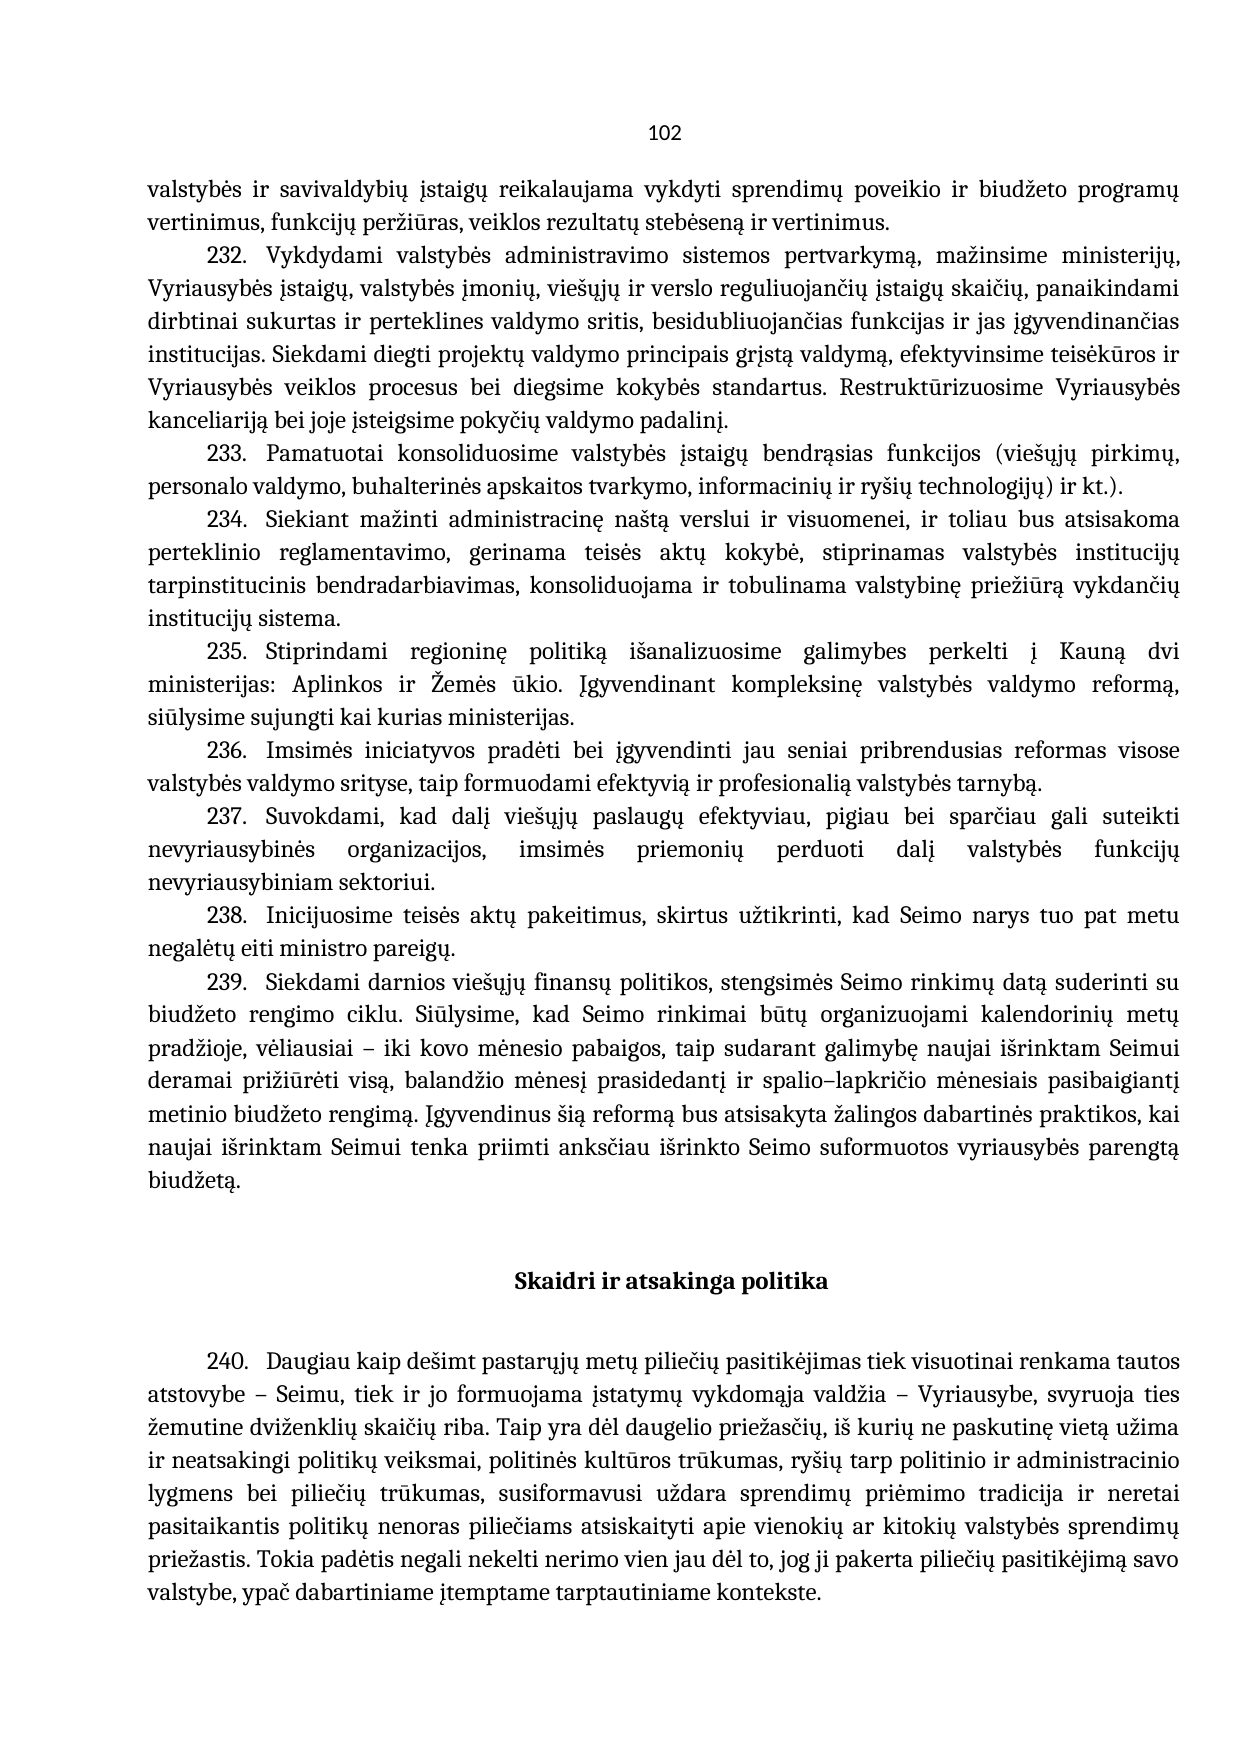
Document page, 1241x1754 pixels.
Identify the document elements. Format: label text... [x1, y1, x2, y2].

text 235. Stiprindami regioninę politiką išanalizuosime galimybes perkelti į Kauną dvi ministerijas: Aplinkos ir Žemės ūkio. Įgyvendinant kompleksinę valstybės valdymo reformą, siūlysime sujungti kai kurias ministerijas. [148, 637, 1181, 732]
text 236. Imsimės iniciatyvos pradėti bei įgyvendinti jau seniai pribrendusias reformas visose valstybės valdymo srityse, taip formuodami efektyvią ir profesionalią valstybės tarnybą. [148, 736, 1181, 798]
text 239. Siekdami darnios viešųjų finansų politikos, stengsimės Seimo rinkimų datą suderinti su biudžeto rengimo ciklu. Siūlysime, kad Seimo rinkimai būtų organizuojami kalendorinių metų pradžioje, vėliausiai – iki kovo mėnesio pabaigos, taip sudarant galimybę naujai išrinktam Seimui deramai prižiūrėti visą, balandžio mėnesį prasidedantį ir spalio–lapkričio mėnesiais pasibaigiantį metinio biudžeto rengimą. Įgyvendinus šią reformą bus atsisakyta žalingos dabartinės praktikos, kai naujai išrinktam Seimui tenka priimti anksčiau išrinkto Seimo suformuotos vyriausybės parengtą biudžetą. [148, 967, 1181, 1194]
text 238. Inicijuosime teisės aktų pakeitimus, skirtus užtikrinti, kad Seimo narys tuo pat metu negalėtų eiti ministro pareigų. [148, 901, 1181, 963]
text 232. Vykdydami valstybės administravimo sistemos pertvarkymą, mažinsime ministerijų, Vyriausybės įstaigų, valstybės įmonių, viešųjų ir verslo reguliuojančių įstaigų skaičių, panaikindami dirbtinai sukurtas ir perteklines valdymo sritis, besidubliuojančias funkcijas ir jas įgyvendinančias institucijas. Siekdami diegti projektų valdymo principais grįstą valdymą, efektyvinsime teisėkūros ir Vyriausybės veiklos procesus bei diegsime kokybės standartus. Restruktūrizuosime Vyriausybės kanceliariją bei joje įsteigsime pokyčių valdymo padalinį. [148, 241, 1181, 435]
text 240. Daugiau kaip dešimt pastarųjų metų piliečių pasitikėjimas tiek visuotinai renkama tautos atstovybe – Seimu, tiek ir jo formuojama įstatymų vykdomąja valdžia – Vyriausybe, svyruoja ties žemutine dviženklių skaičių riba. Taip yra dėl daugelio priežasčių, iš kurių ne paskutinę vietą užima ir neatsakingi politikų veiksmai, politinės kultūros trūkumas, ryšių tarp politinio ir administracinio lygmens bei piliečių trūkumas, susiformavusi uždara sprendimų priėmimo tradicija ir neretai pasitaikantis politikų nenoras piliečiams atsiskaityti apie vienokių ar kitokių valstybės sprendimų priežastis. Tokia padėtis negali nekelti nerimo vien jau dėl to, jog ji pakerta piliečių pasitikėjimą savo valstybe, ypač dabartiniame įtemptame tarptautiniame kontekste. [148, 1347, 1181, 1606]
text valstybės ir savivaldybių įstaigų reikalaujama vykdyti sprendimų poveikio ir biudžeto programų vertinimus, funkcijų peržiūras, veiklos rezultatų stebėseną ir vertinimus. [148, 175, 1181, 237]
text 237. Suvokdami, kad dalį viešųjų paslaugų efektyviau, pigiau bei sparčiau gali suteikti nevyriausybinės organizacijos, imsimės priemonių perduoti dalį valstybės funkcijų nevyriausybiniam sektoriui. [148, 802, 1181, 897]
subtitle Skaidri ir atsakinga politika [162, 1267, 1181, 1296]
text 234. Siekiant mažinti administracinę naštą verslui ir visuomenei, ir toliau bus atsisakoma perteklinio reglamentavimo, gerinama teisės aktų kokybė, stiprinamas valstybės institucijų tarpinstitucinis bendradarbiavimas, konsoliduojama ir tobulinama valstybinę priežiūrą vykdančių institucijų sistema. [148, 505, 1181, 633]
text 233. Pamatuotai konsoliduosime valstybės įstaigų bendrąsias funkcijos (viešųjų pirkimų, personalo valdymo, buhalterinės apskaitos tvarkymo, informacinių ir ryšių technologijų) ir kt.). [148, 439, 1181, 501]
